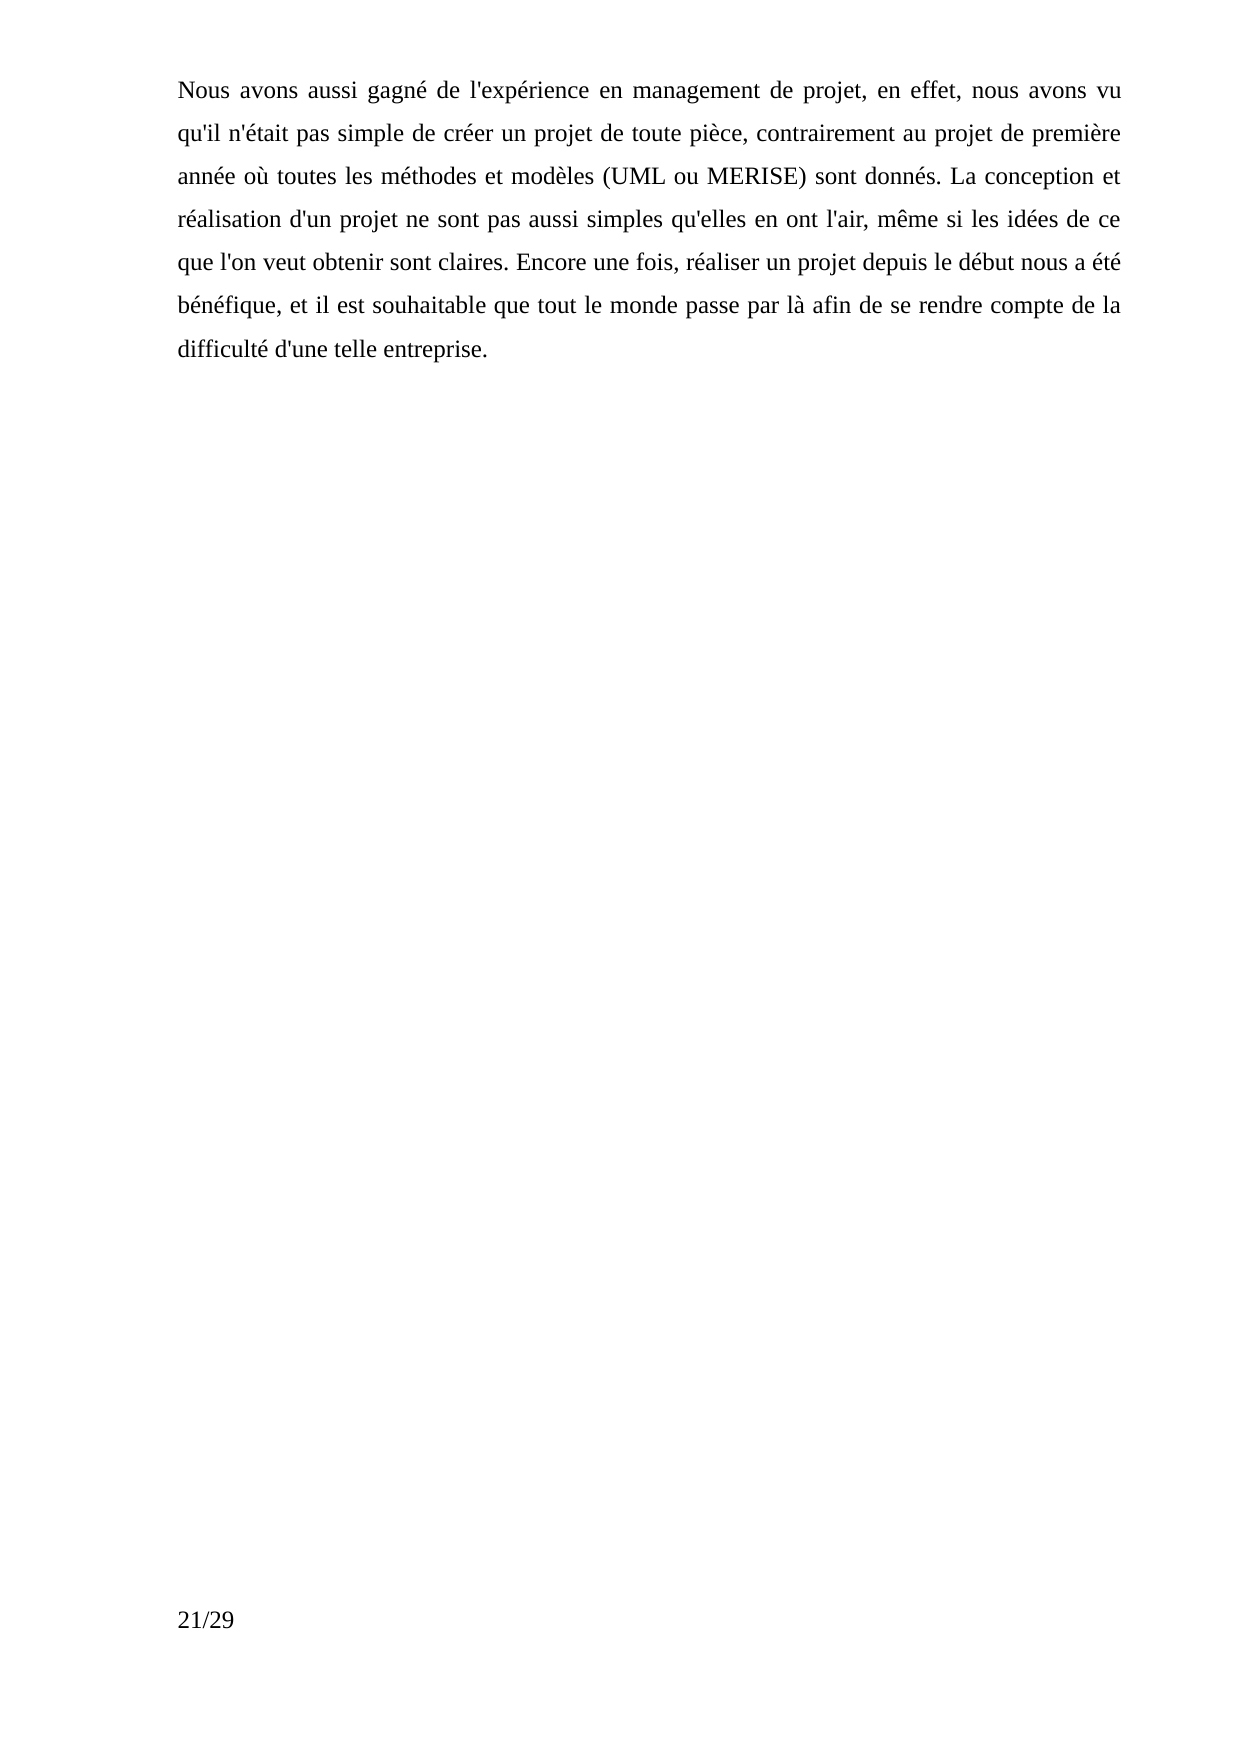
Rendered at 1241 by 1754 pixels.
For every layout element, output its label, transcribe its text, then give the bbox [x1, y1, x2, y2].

text Nous avons aussi gagné de l'expérience en management de projet, en effet, nous avons vu qu'il n'était pas simple de créer un projet de toute pièce, contrairement au projet de première année où toutes les méthodes et modèles (UML ou MERISE) sont donnés. La conception et réalisation d'un projet ne sont pas aussi simples qu'elles en ont l'air, même si les idées de ce que l'on veut obtenir sont claires. Encore une fois, réaliser un projet depuis le début nous a été bénéfique, et il est souhaitable que tout le monde passe par là afin de se rendre compte de la difficulté d'une telle entreprise. [177, 75, 1122, 362]
